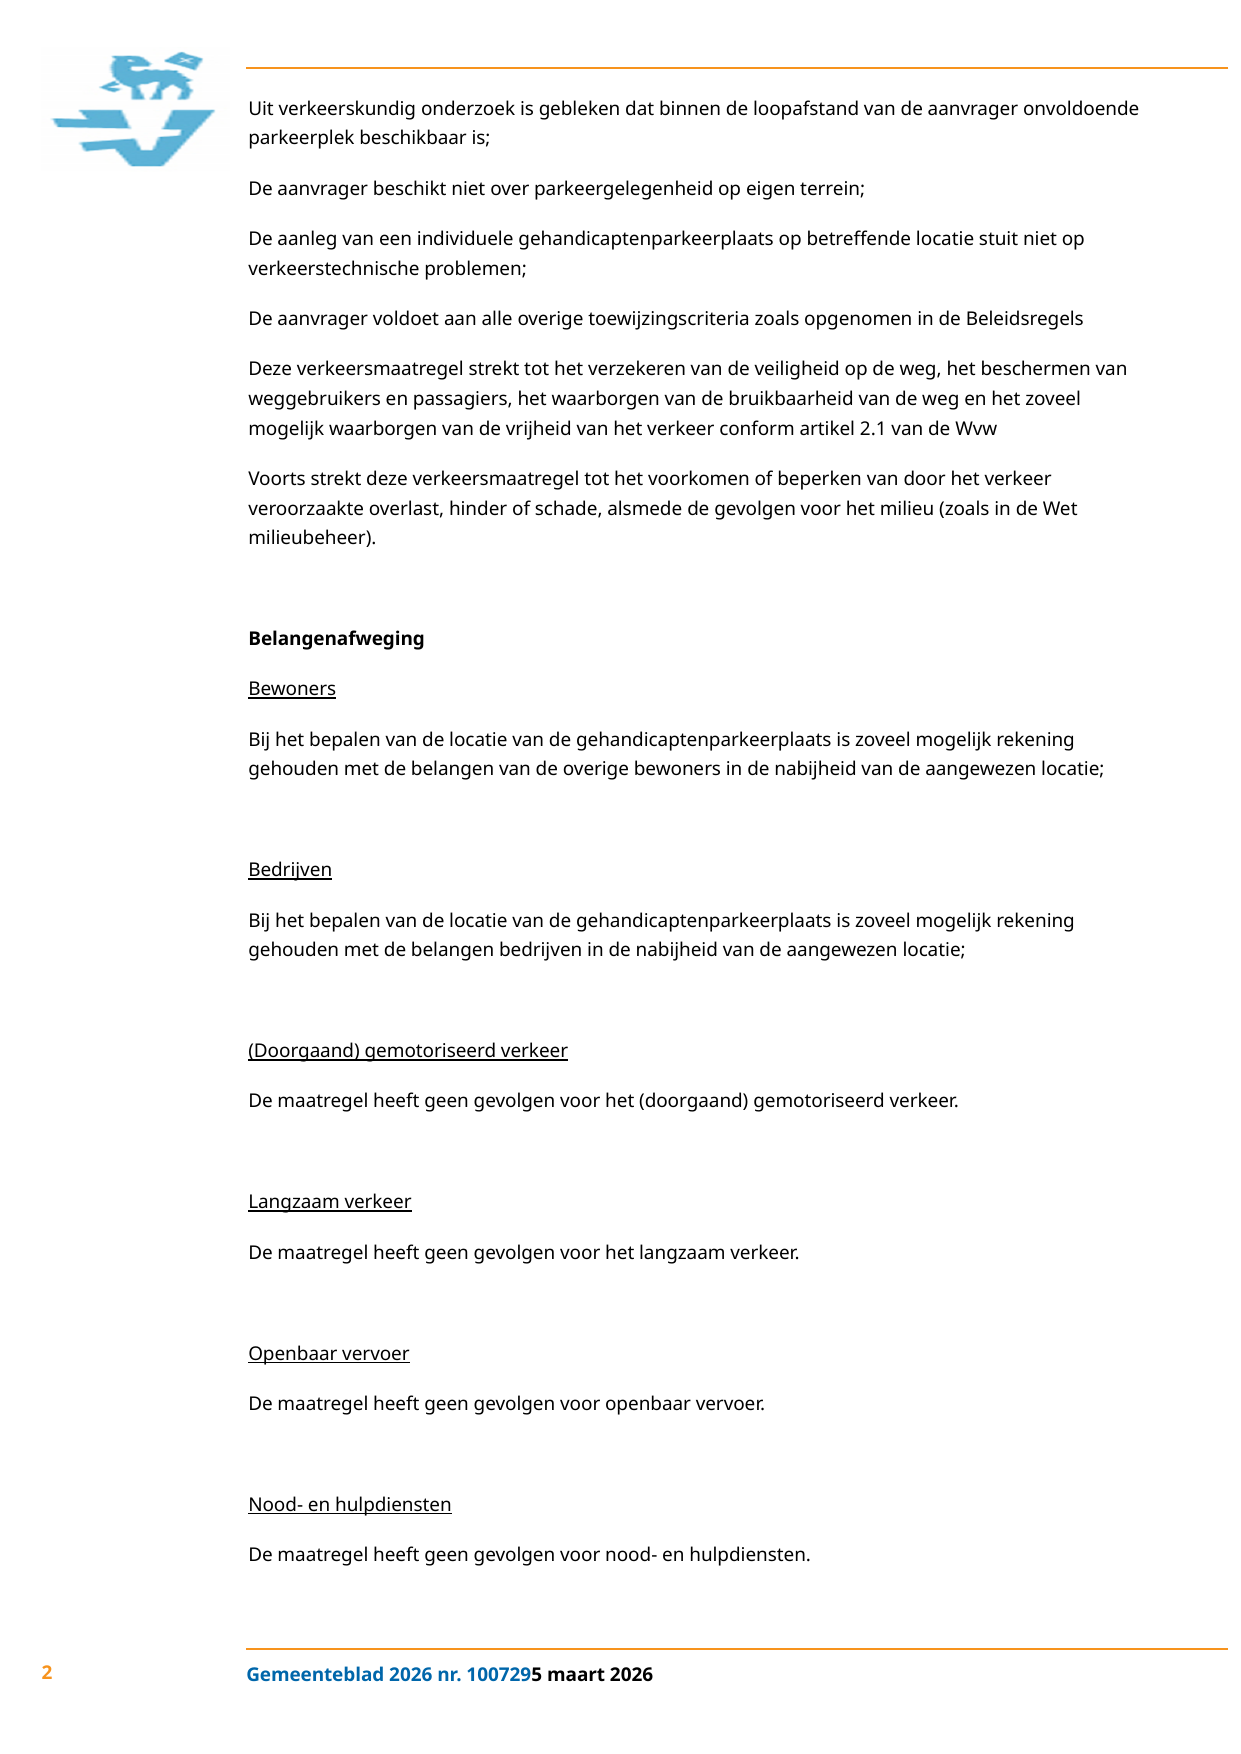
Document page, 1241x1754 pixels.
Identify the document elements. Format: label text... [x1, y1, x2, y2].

text Langzaam verkeer [248, 1188, 1152, 1214]
text De maatregel heeft geen gevolgen voor het (doorgaand) gemotoriseerd verkeer. [248, 1088, 1152, 1113]
text De maatregel heeft geen gevolgen voor het langzaam verkeer. [248, 1239, 1152, 1265]
text (Doorgaand) gemotoriseerd verkeer [248, 1037, 1152, 1063]
text Bij het bepalen van de locatie van de gehandicaptenparkeerplaats is zoveel mogelijk rekening gehouden met de belangen bedrijven in de nabijheid van de aangewezen locatie; [248, 907, 1152, 962]
text Bedrijven [248, 856, 1152, 882]
text Uit verkeerskundig onderzoek is gebleken dat binnen de loopafstand van de aanvrager onvoldoende parkeerplek beschikbaar is; [248, 95, 1152, 150]
text De maatregel heeft geen gevolgen voor openbaar vervoer. [248, 1390, 1152, 1416]
text Belangenafweging [248, 625, 1152, 651]
picture [41, 47, 231, 172]
text Voorts strekt deze verkeersmaatregel tot het voorkomen of beperken van door het verkeer veroorzaakte overlast, hinder of schade, alsmede de gevolgen voor het milieu (zoals in de Wet milieubeheer). [248, 465, 1152, 550]
text De aanvrager voldoet aan alle overige toewijzingscriteria zoals opgenomen in de Beleidsregels [248, 305, 1152, 331]
text De aanleg van een individuele gehandicaptenparkeerplaats op betreffende locatie stuit niet op verkeerstechnische problemen; [248, 225, 1152, 281]
text De aanvrager beschikt niet over parkeergelegenheid op eigen terrein; [248, 175, 1152, 201]
text Bij het bepalen van de locatie van de gehandicaptenparkeerplaats is zoveel mogelijk rekening gehouden met de belangen van de overige bewoners in de nabijheid van de aangewezen locatie; [248, 726, 1152, 781]
text Openbaar vervoer [248, 1340, 1152, 1366]
text Deze verkeersmaatregel strekt tot het verzekeren van de veiligheid op de weg, het beschermen van weggebruikers en passagiers, het waarborgen van de bruikbaarheid van de weg en het zoveel mogelijk waarborgen van de vrijheid van het verkeer conform artikel 2.1 van de Wvw [248, 356, 1152, 441]
text Nood- en hulpdiensten [248, 1491, 1152, 1517]
text De maatregel heeft geen gevolgen voor nood- en hulpdiensten. [248, 1541, 1152, 1567]
text Bewoners [248, 676, 1152, 701]
